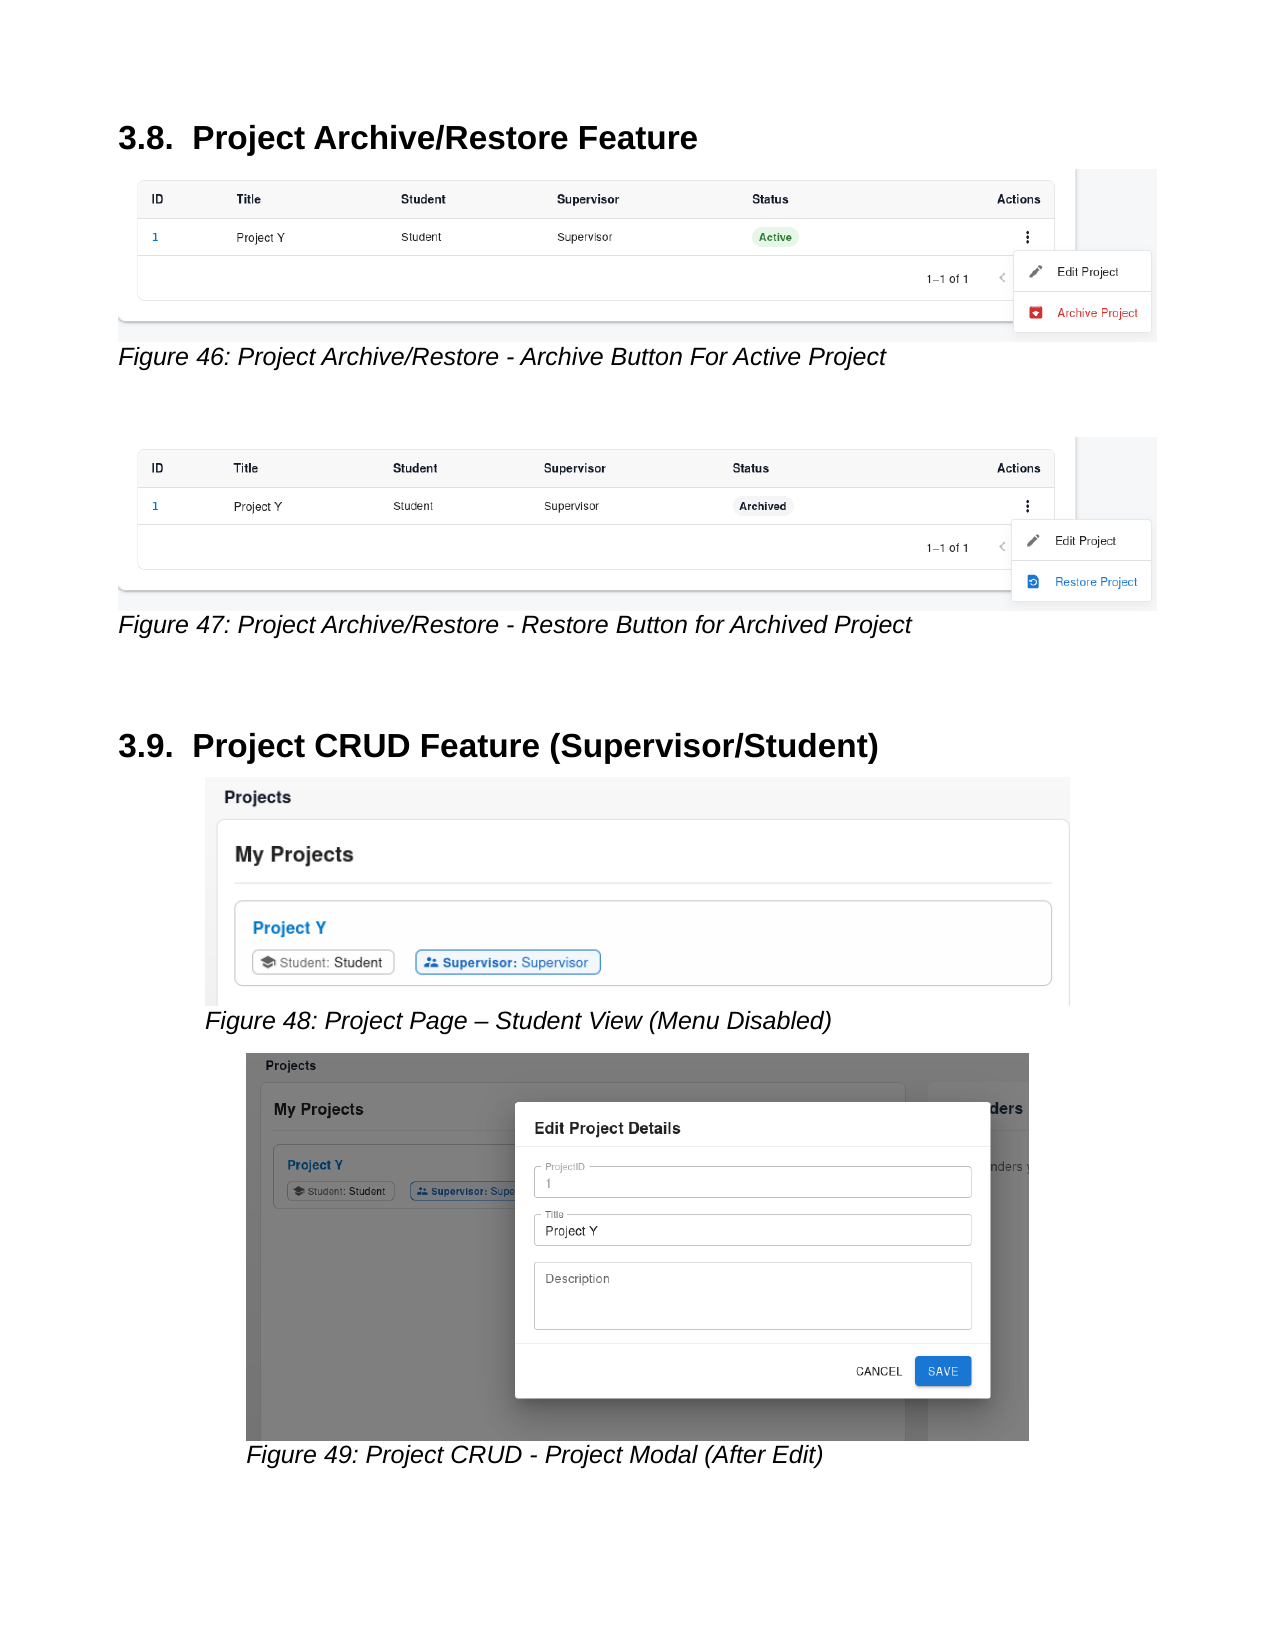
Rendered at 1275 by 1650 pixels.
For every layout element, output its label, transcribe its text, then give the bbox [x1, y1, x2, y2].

picture [118, 169, 1157, 342]
subtitle Project CRUD Feature (Supervisor/Student) [118, 726, 1157, 765]
text Figure 47: Project Archive/Restore - Restore Button for Archived Project [118, 611, 1157, 639]
picture [205, 777, 1071, 1006]
text Figure 48: Project Page – Student View (Menu Disabled) [205, 1006, 1070, 1035]
text Figure 49: Project CRUD - Project Modal (After Edit) [246, 1441, 1029, 1469]
picture [246, 1053, 1029, 1441]
picture [118, 437, 1157, 611]
text Figure 46: Project Archive/Restore - Archive Button For Active Project [118, 342, 1157, 371]
subtitle Project Archive/Restore Feature [118, 118, 1157, 157]
